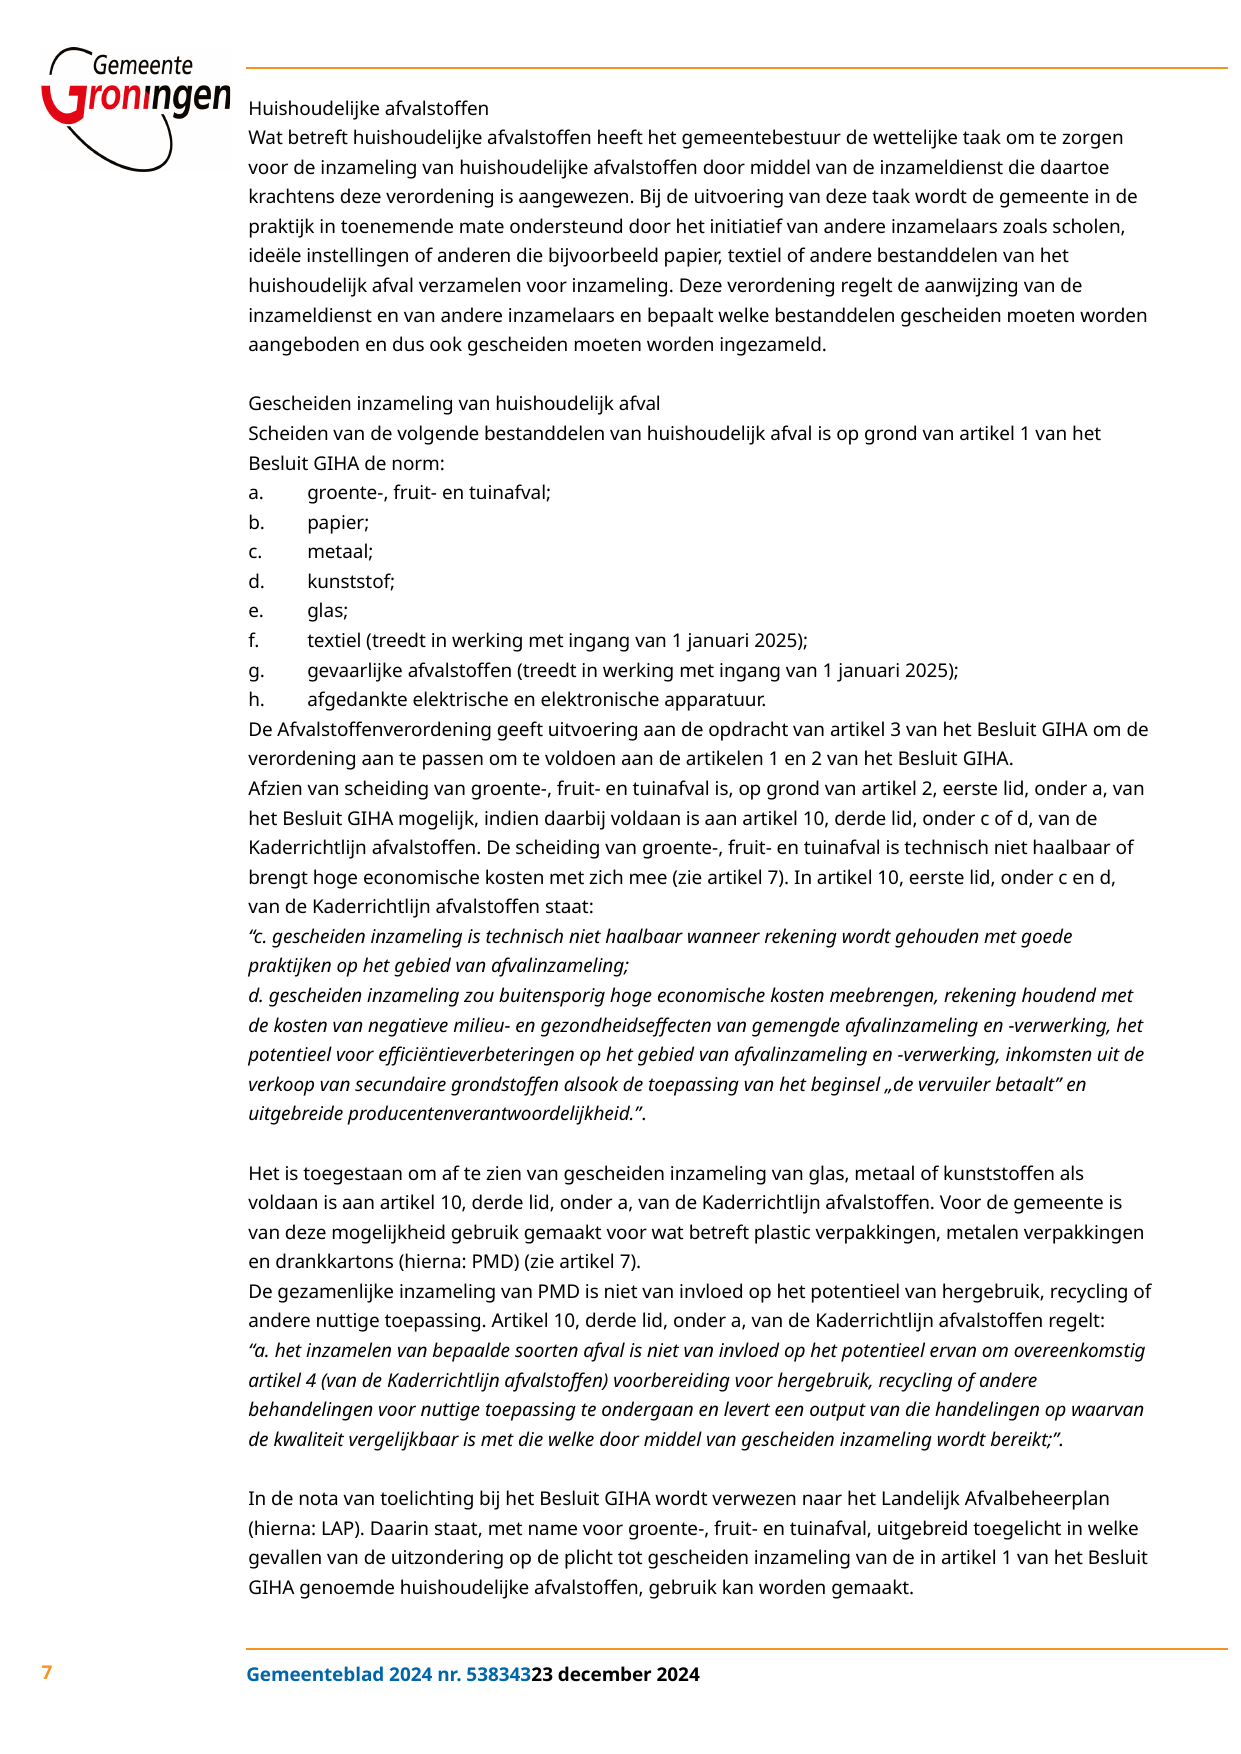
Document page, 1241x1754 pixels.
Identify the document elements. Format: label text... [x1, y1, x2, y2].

text In de nota van toelichting bij het Besluit GIHA wordt verwezen naar het Landelijk Afvalbeheerplan (hierna: LAP). Daarin staat, met name voor groente-, fruit- en tuinafval, uitgebreid toegelicht in welke gevallen van de uitzondering op de plicht tot gescheiden inzameling van de in artikel 1 van het Besluit GIHA genoemde huishoudelijke afvalstoffen, gebruik kan worden gemaakt. [248, 1485, 1152, 1600]
list papier; [248, 509, 1152, 535]
list groente-, fruit- en tuinafval; [248, 479, 1152, 505]
list glas; [248, 598, 1152, 623]
text Huishoudelijke afvalstoffen [248, 95, 1152, 121]
text De Afvalstoffenverordening geeft uitvoering aan de opdracht van artikel 3 van het Besluit GIHA om de verordening aan te passen om te voldoen aan de artikelen 1 en 2 van het Besluit GIHA. [248, 716, 1152, 771]
list gevaarlijke afvalstoffen (treedt in werking met ingang van 1 januari 2025); [248, 657, 1152, 683]
list textiel (treedt in werking met ingang van 1 januari 2025); [248, 627, 1152, 653]
list afgedankte elektrische en elektronische apparatuur. [248, 686, 1152, 712]
text Wat betreft huishoudelijke afvalstoffen heeft het gemeentebestuur de wettelijke taak om te zorgen voor de inzameling van huishoudelijke afvalstoffen door middel van de inzameldienst die daartoe krachtens deze verordening is aangewezen. Bij de uitvoering van deze taak wordt de gemeente in de praktijk in toenemende mate ondersteund door het initiatief van andere inzamelaars zoals scholen, ideële instellingen of anderen die bijvoorbeeld papier, textiel of andere bestanddelen van het huishoudelijk afval verzamelen voor inzameling. Deze verordening regelt de aanwijzing van de inzameldienst en van andere inzamelaars en bepaalt welke bestanddelen gescheiden moeten worden aangeboden en dus ook gescheiden moeten worden ingezameld. [248, 124, 1152, 357]
list kunststof; [248, 568, 1152, 594]
text “c. gescheiden inzameling is technisch niet haalbaar wanneer rekening wordt gehouden met goede praktijken op het gebied van afvalinzameling; [248, 923, 1152, 978]
text Afzien van scheiding van groente-, fruit- en tuinafval is, op grond van artikel 2, eerste lid, onder a, van het Besluit GIHA mogelijk, indien daarbij voldaan is aan artikel 10, derde lid, onder c of d, van de Kaderrichtlijn afvalstoffen. De scheiding van groente-, fruit- en tuinafval is technisch niet haalbaar of brengt hoge economische kosten met zich mee (zie artikel 7). In artikel 10, eerste lid, onder c en d, van de Kaderrichtlijn afvalstoffen staat: [248, 775, 1152, 919]
text “a. het inzamelen van bepaalde soorten afval is niet van invloed op het potentieel ervan om overeenkomstig artikel 4 (van de Kaderrichtlijn afvalstoffen) voorbereiding voor hergebruik, recycling of andere behandelingen voor nuttige toepassing te ondergaan en levert een output van die handelingen op waarvan de kwaliteit vergelijkbaar is met die welke door middel van gescheiden inzameling wordt bereikt;”. [248, 1337, 1152, 1452]
text Gescheiden inzameling van huishoudelijk afval [248, 391, 1152, 416]
picture [41, 47, 231, 172]
list metaal; [248, 538, 1152, 564]
text Scheiden van de volgende bestanddelen van huishoudelijk afval is op grond van artikel 1 van het Besluit GIHA de norm: [248, 420, 1152, 476]
text d. gescheiden inzameling zou buitensporig hoge economische kosten meebrengen, rekening houdend met de kosten van negatieve milieu- en gezondheidseffecten van gemengde afvalinzameling en -verwerking, het potentieel voor efficiëntieverbeteringen op het gebied van afvalinzameling en -verwerking, inkomsten uit de verkoop van secundaire grondstoffen alsook de toepassing van het beginsel „de vervuiler betaalt” en uitgebreide producentenverantwoordelijkheid.”. [248, 982, 1152, 1126]
text Het is toegestaan om af te zien van gescheiden inzameling van glas, metaal of kunststoffen als voldaan is aan artikel 10, derde lid, onder a, van de Kaderrichtlijn afvalstoffen. Voor de gemeente is van deze mogelijkheid gebruik gemaakt voor wat betreft plastic verpakkingen, metalen verpakkingen en drankkartons (hierna: PMD) (zie artikel 7). [248, 1160, 1152, 1274]
text De gezamenlijke inzameling van PMD is niet van invloed op het potentieel van hergebruik, recycling of andere nuttige toepassing. Artikel 10, derde lid, onder a, van de Kaderrichtlijn afvalstoffen regelt: [248, 1278, 1152, 1333]
